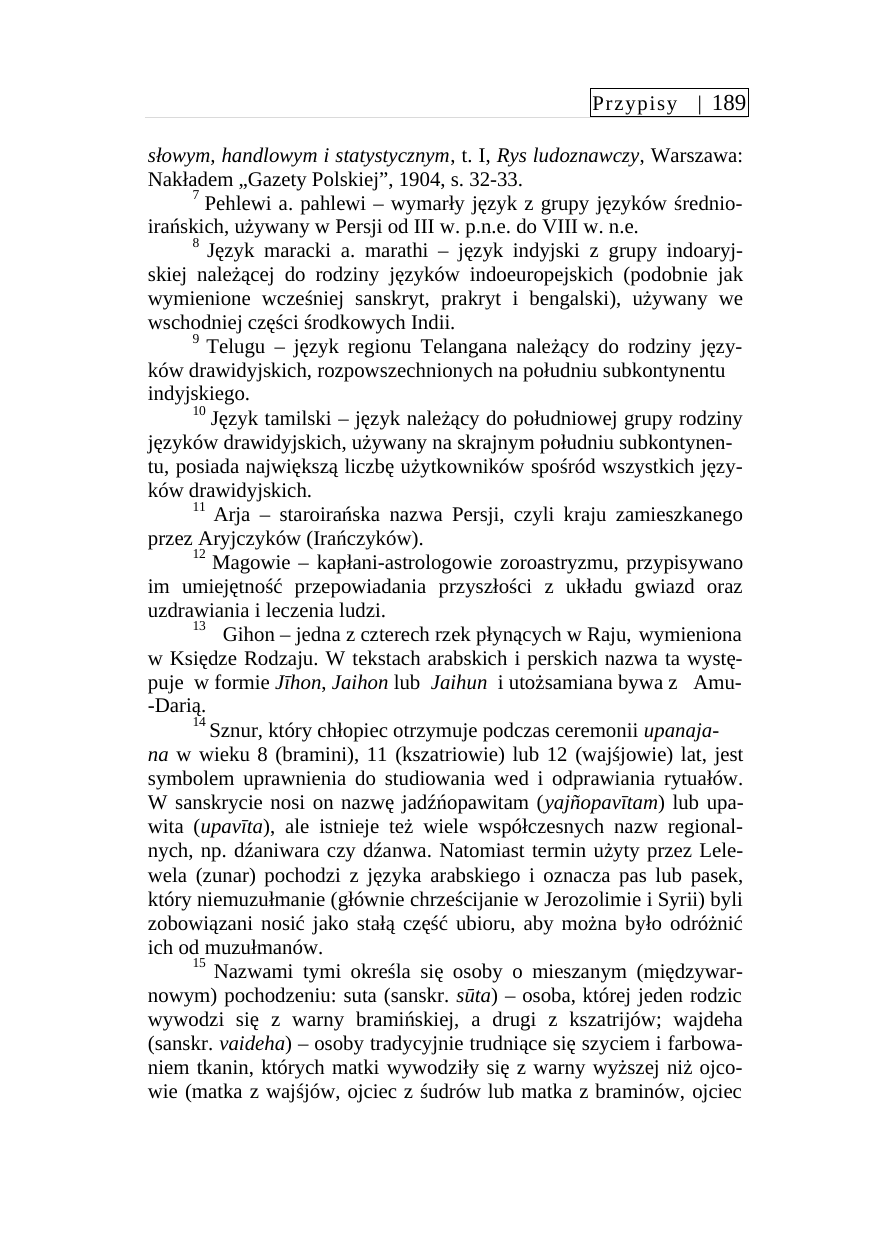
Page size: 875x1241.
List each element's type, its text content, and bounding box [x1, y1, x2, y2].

text słowym, handlowym i statystycznym, t. I, Rys ludoznawczy, Warszawa: Nakładem „Gazety Polskiej”, 1904, s. 32-33. [148, 142, 743, 191]
text wywodzi się z warny bramińskiej, a drugi z kszatrijów; wajdeha (sanskr. vaideha) – osoby tradycyjnie trudniące się szyciem i farbowa- niem tkanin, których matki wywodziły się z warny wyższej niż ojco- wie (matka z wajśjów, ojciec z śudrów lub matka z braminów, ojciec [148, 1007, 744, 1103]
text 10 Język tamilski – język należący do południowej grupy rodziny języków drawidyjskich, używany na skrajnym południu subkontynen- [148, 406, 744, 454]
text 15 Nazwami tymi określa się osoby o mieszanym (międzywar- nowym) pochodzeniu: suta (sanskr. sūta) – osoba, której jeden rodzic [148, 959, 744, 1007]
text indyjskiego. [148, 382, 868, 405]
text 11 Arja – staroirańska nazwa Persji, czyli kraju zamieszkanego przez Aryjczyków (Irańczyków). [148, 502, 743, 550]
text na w wieku 8 (bramini), 11 (kszatriowie) lub 12 (wajśjowie) lat, jest symbolem uprawnienia do studiowania wed i odprawiania rytuałów. W sanskrycie nosi on nazwę jadźńopawitam (yajñopavītam) lub upa- wita (upavīta), ale istnieje też wiele współczesnych nazw regional- nych, np. dźaniwara czy dźanwa. Natomiast termin użyty przez Lele- wela (zunar) pochodzi z języka arabskiego i oznacza pas lub pasek, który niemuzułmanie (głównie chrześcijanie w Jerozolimie i Syrii) byli zobowiązani nosić jako stałą część ubioru, aby można było odróżnić ich od muzułmanów. [148, 742, 744, 959]
text tu, posiada największą liczbę użytkowników spośród wszystkich języ- ków drawidyjskich. [148, 454, 743, 502]
text -Darią. [148, 694, 868, 717]
text 14 Sznur, który chłopiec otrzymuje podczas ceremonii upanaja- [148, 717, 868, 742]
text 8 Język maracki a. marathi – język indyjski z grupy indoaryj- skiej należącej do rodziny języków indoeuropejskich (podobnie jak wymienione wcześniej sanskryt, prakryt i bengalski), używany we wschodniej części środkowych Indii. [148, 239, 744, 334]
text 13 Gihon – jedna z czterech rzek płynących w Raju, wymieniona [192, 622, 868, 646]
text 12 Magowie – kapłani-astrologowie zoroastryzmu, przypisywano im umiejętność przepowiadania przyszłości z układu gwiazd oraz uzdrawiania i leczenia ludzi. [148, 550, 743, 622]
text w Księdze Rodzaju. W tekstach arabskich i perskich nazwa ta wystę- puje w formie Jīhon, Jaihon lub Jaihun i utożsamiana bywa z Amu- [148, 646, 743, 694]
text 9 Telugu – język regionu Telangana należący do rodziny języ- ków drawidyjskich, rozpowszechnionych na południu subkontynentu [148, 335, 743, 382]
text 7 Pehlewi a. pahlewi – wymarły język z grupy języków średnio- irańskich, używany w Persji od III w. p.n.e. do VIII w. n.e. [148, 191, 744, 239]
